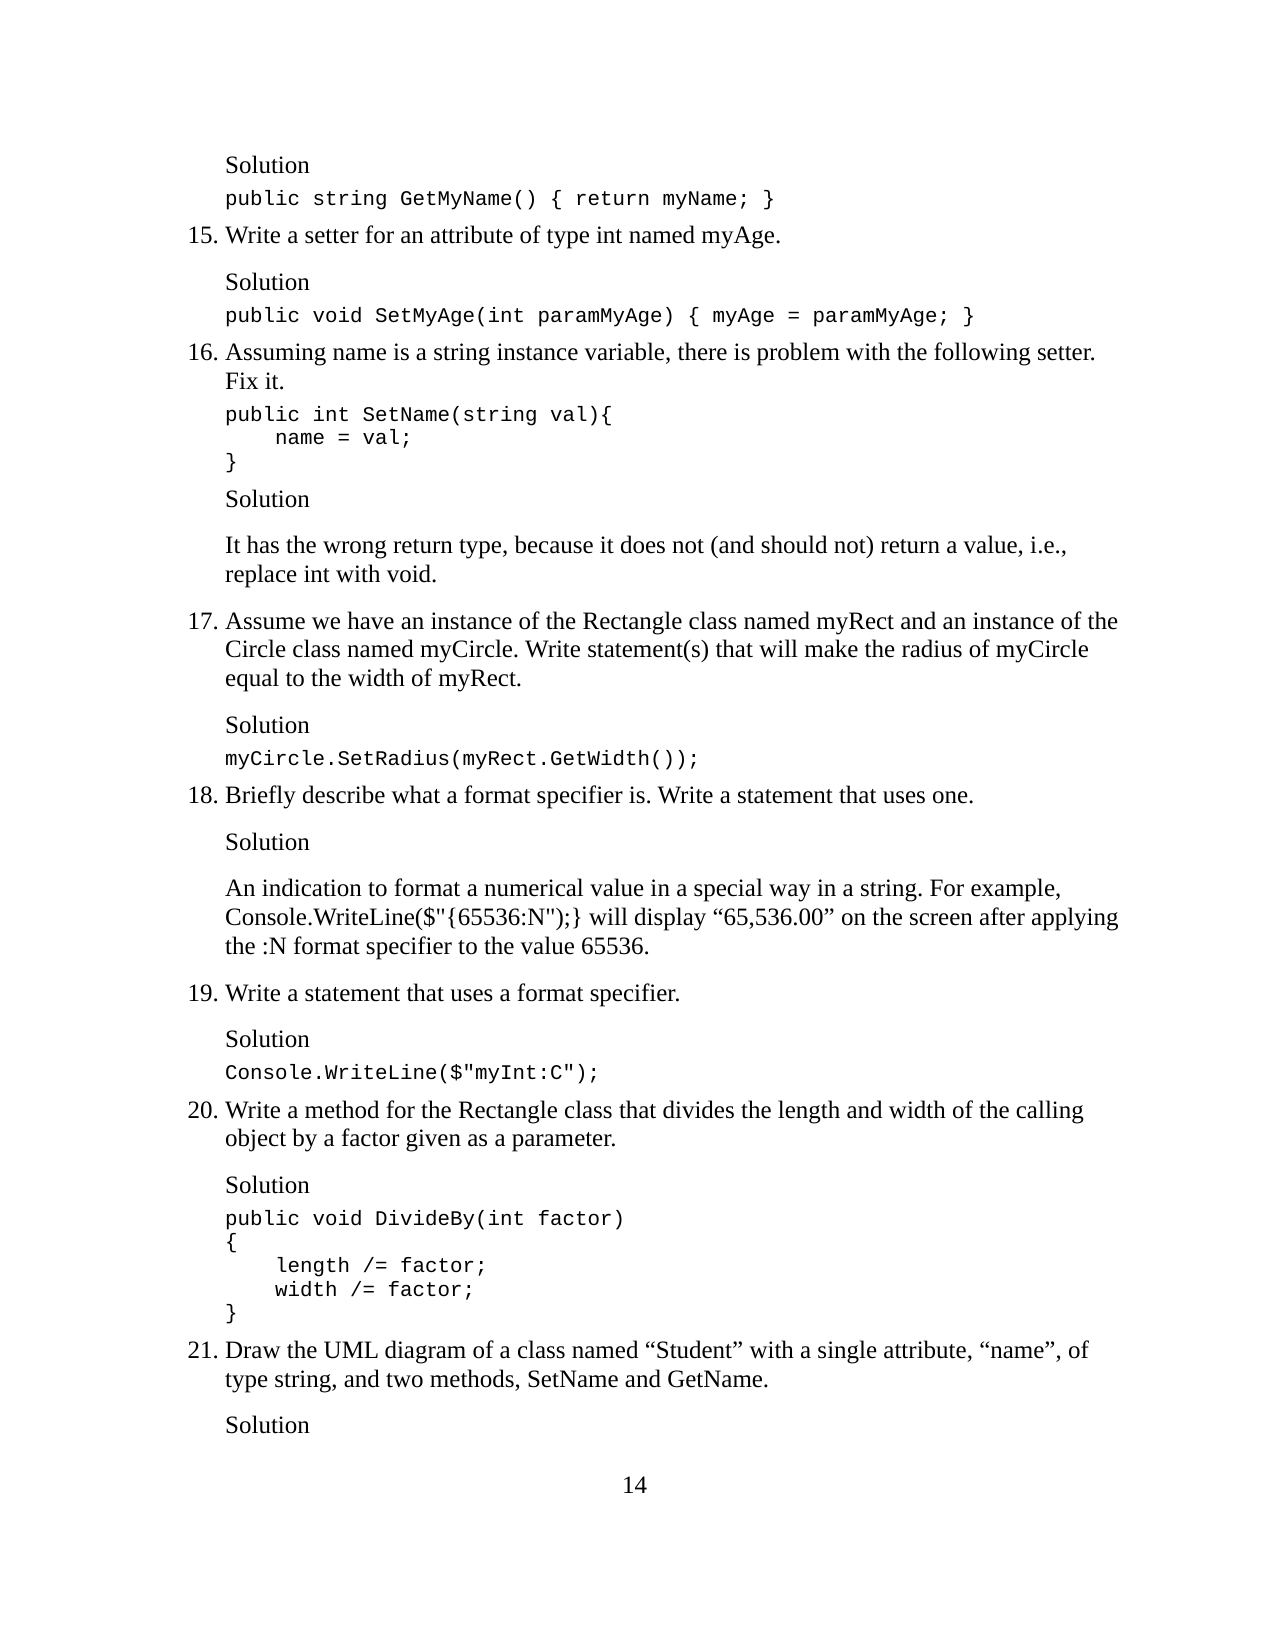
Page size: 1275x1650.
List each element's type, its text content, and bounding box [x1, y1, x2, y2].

list Write a method for the Rectangle class that divides the length and width of the calling object by a factor given as a parameter. [187, 1095, 1125, 1152]
list myCircle.SetRadius(myRect.GetWidth()); [187, 748, 1125, 771]
list It has the wrong return type, because it does not (and should not) return a value, i.e., replace int with void. [187, 530, 1125, 588]
list Console.WriteLine($"myInt:C"); [187, 1062, 1125, 1086]
list Draw the UML diagram of a class named “Student” with a single attribute, “name”, of type string, and two methods, SetName and GetName. [187, 1335, 1125, 1392]
list Solution [187, 1170, 1125, 1199]
list Solution [187, 484, 1125, 512]
list An indication to format a numerical value in a special way in a string. For example, Console.WriteLine($"{65536:N");} will display “65,536.00” on the screen after applying the :N format specifier to the value 65536. [187, 873, 1125, 960]
list { [187, 1231, 1125, 1255]
list Solution [187, 827, 1125, 856]
list public string GetMyName() { return myName; } [187, 188, 1125, 211]
list Solution [187, 267, 1125, 296]
list Assume we have an instance of the Rectangle class named myRect and an instance of the Circle class named myCircle. Write statement(s) that will make the radius of myCircle equal to the width of myRect. [187, 606, 1125, 692]
list Write a statement that uses a format specifier. [187, 978, 1125, 1006]
list } [187, 451, 1125, 475]
list Solution [187, 1410, 1125, 1439]
list length /= factor; [187, 1255, 1125, 1279]
list Solution [187, 1024, 1125, 1053]
list Solution [187, 150, 1125, 179]
list name = val; [187, 427, 1125, 451]
list } [187, 1302, 1125, 1326]
list Assuming name is a string instance variable, there is problem with the following setter. Fix it. [187, 337, 1125, 395]
list public int SetName(string val){ [187, 404, 1125, 427]
list public void DivideBy(int factor) [187, 1208, 1125, 1231]
list Briefly describe what a format specifier is. Write a statement that uses one. [187, 780, 1125, 809]
list width /= factor; [187, 1279, 1125, 1302]
list Write a setter for an attribute of type int named myAge. [187, 220, 1125, 249]
list public void SetMyAge(int paramMyAge) { myAge = paramMyAge; } [187, 305, 1125, 328]
list Solution [187, 710, 1125, 739]
